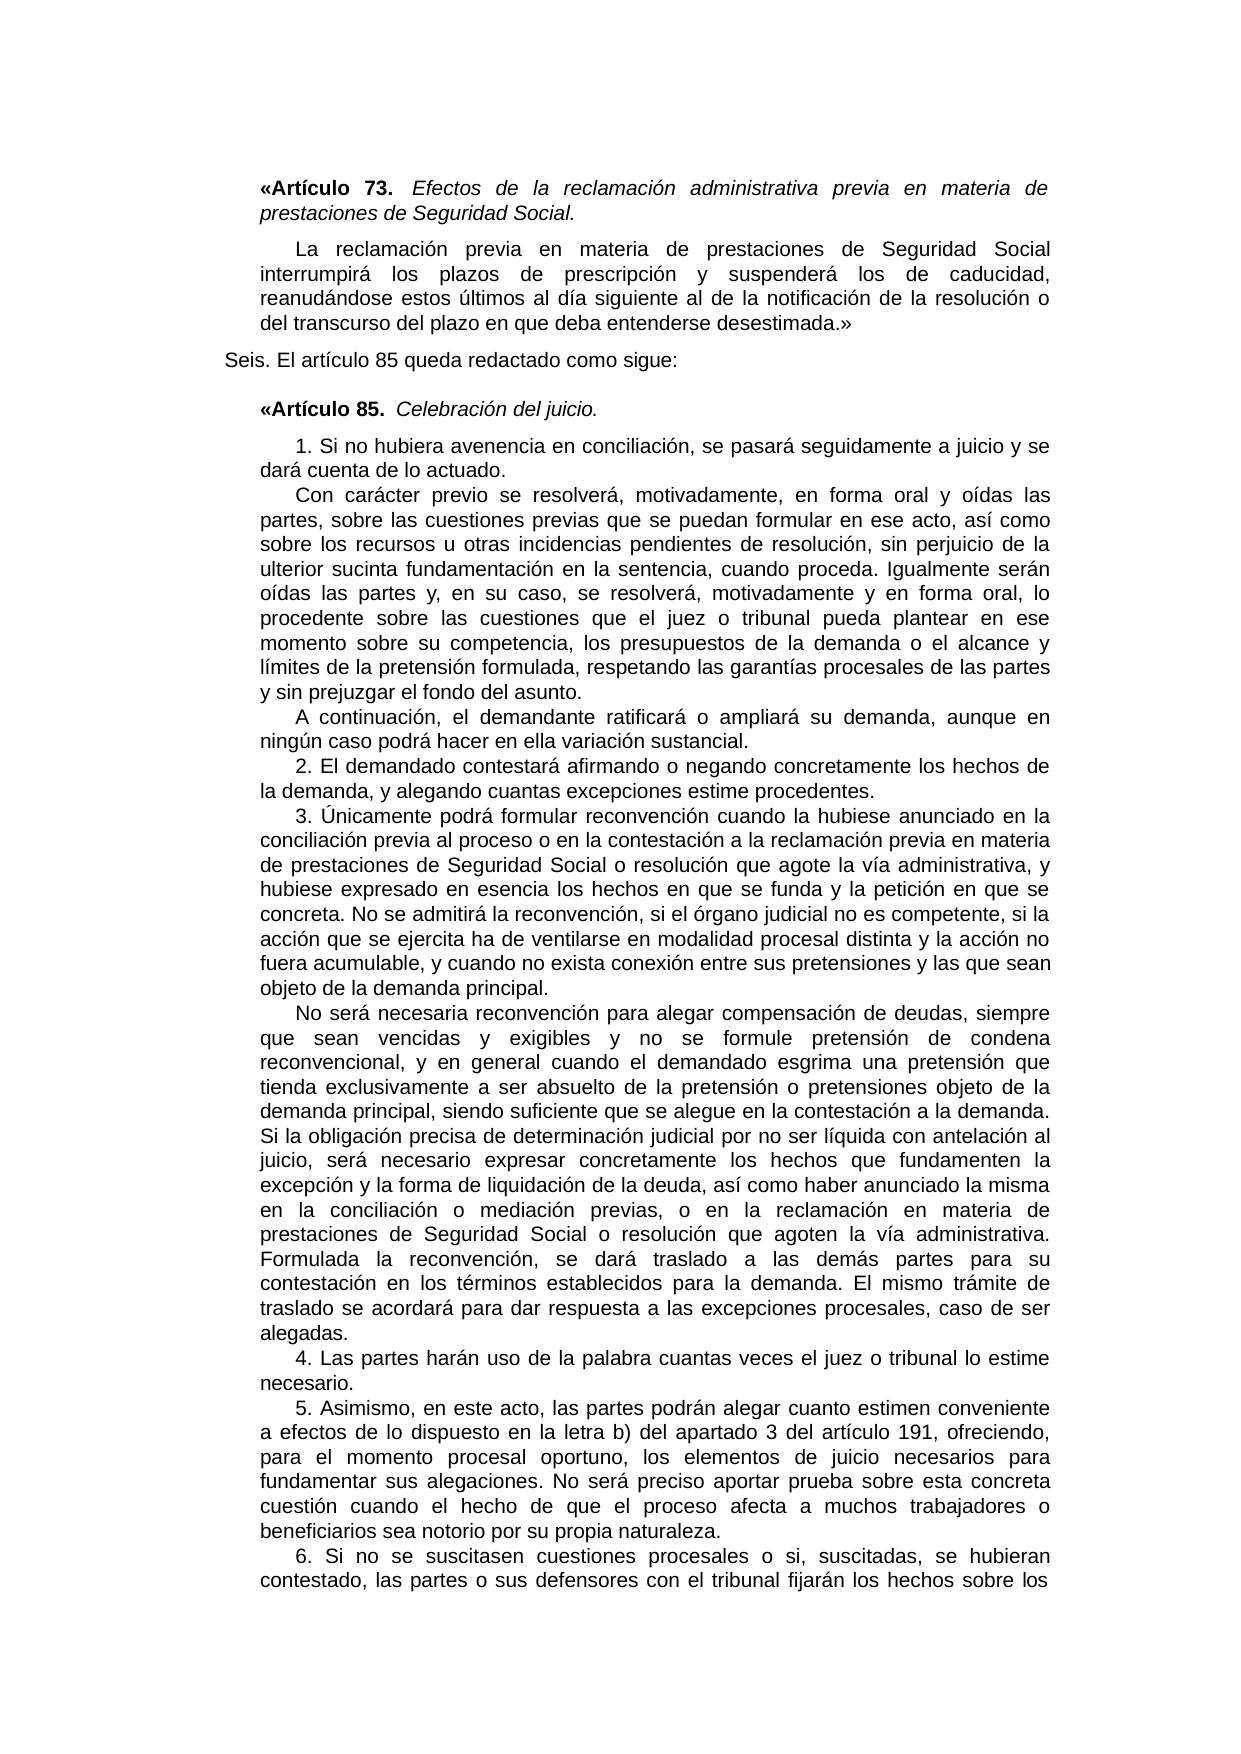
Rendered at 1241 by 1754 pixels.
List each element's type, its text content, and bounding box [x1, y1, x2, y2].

list Asimismo, en este acto, las partes podrán alegar cuanto estimen conveniente a efectos de lo dispuesto en la letra b) del apartado 3 del artículo 191, ofreciendo, para el momento procesal oportuno, los elementos de juicio necesarios para fundamentar sus alegaciones. No será preciso aportar prueba sobre esta concreta cuestión cuando el hecho de que el proceso afecta a muchos trabajadores o beneficiarios sea notorio por su propia naturaleza. [260, 1396, 1052, 1542]
text «Artículo 85. Celebración del juicio. [260, 397, 1163, 421]
text A continuación, el demandante ratificará o ampliará su demanda, aunque en ningún caso podrá hacer en ella variación sustancial. [260, 705, 1051, 753]
list El demandado contestará afirmando o negando concretamente los hechos de la demanda, y alegando cuantas excepciones estime procedentes. [260, 754, 1051, 803]
list Las partes harán uso de la palabra cuantas veces el juez o tribunal lo estime necesario. [260, 1346, 1051, 1395]
list Si no se suscitasen cuestiones procesales o si, suscitadas, se hubieran contestado, las partes o sus defensores con el tribunal fijarán los hechos sobre los [260, 1543, 1051, 1592]
text La reclamación previa en materia de prestaciones de Seguridad Social interrumpirá los plazos de prescripción y suspenderá los de caducidad, reanudándose estos últimos al día siguiente al de la notificación de la resolución o del transcurso del plazo en que deba entenderse desestimada.» [260, 237, 1051, 334]
text Con carácter previo se resolverá, motivadamente, en forma oral y oídas las partes, sobre las cuestiones previas que se puedan formular en ese acto, así como sobre los recursos u otras incidencias pendientes de resolución, sin perjuicio de la ulterior sucinta fundamentación en la sentencia, cuando proceda. Igualmente serán oídas las partes y, en su caso, se resolverá, motivadamente y en forma oral, lo procedente sobre las cuestiones que el juez o tribunal pueda plantear en ese momento sobre su competencia, los presupuestos de la demanda o el alcance y límites de la pretensión formulada, respetando las garantías procesales de las partes y sin prejuzgar el fondo del asunto. [260, 483, 1052, 703]
text «Artículo 73. Efectos de la reclamación administrativa previa en materia de prestaciones de Seguridad Social. [260, 176, 1051, 224]
text No será necesaria reconvención para alegar compensación de deudas, siempre que sean vencidas y exigibles y no se formule pretensión de condena reconvencional, y en general cuando el demandado esgrima una pretensión que tienda exclusivamente a ser absuelto de la pretensión o pretensiones objeto de la demanda principal, siendo suficiente que se alegue en la contestación a la demanda. Si la obligación precisa de determinación judicial por no ser líquida con antelación al juicio, será necesario expresar concretamente los hechos que fundamenten la excepción y la forma de liquidación de la deuda, así como haber anunciado la misma en la conciliación o mediación previas, o en la reclamación en materia de prestaciones de Seguridad Social o resolución que agoten la vía administrativa. Formulada la reconvención, se dará traslado a las demás partes para su contestación en los términos establecidos para la demanda. El mismo trámite de traslado se acordará para dar respuesta a las excepciones procesales, caso de ser alegadas. [260, 1001, 1051, 1344]
list Únicamente podrá formular reconvención cuando la hubiese anunciado en la conciliación previa al proceso o en la contestación a la reclamación previa en materia de prestaciones de Seguridad Social o resolución que agote la vía administrativa, y hubiese expresado en esencia los hechos en que se funda y la petición en que se concreta. No se admitirá la reconvención, si el órgano judicial no es competente, si la acción que se ejercita ha de ventilarse en modalidad procesal distinta y la acción no fuera acumulable, y cuando no exista conexión entre sus pretensiones y las que sean objeto de la demanda principal. [260, 803, 1051, 999]
text Seis. El artículo 85 queda redactado como sigue: [224, 348, 1163, 372]
list Si no hubiera avenencia en conciliación, se pasará seguidamente a juicio y se dará cuenta de lo actuado. [260, 433, 1051, 482]
